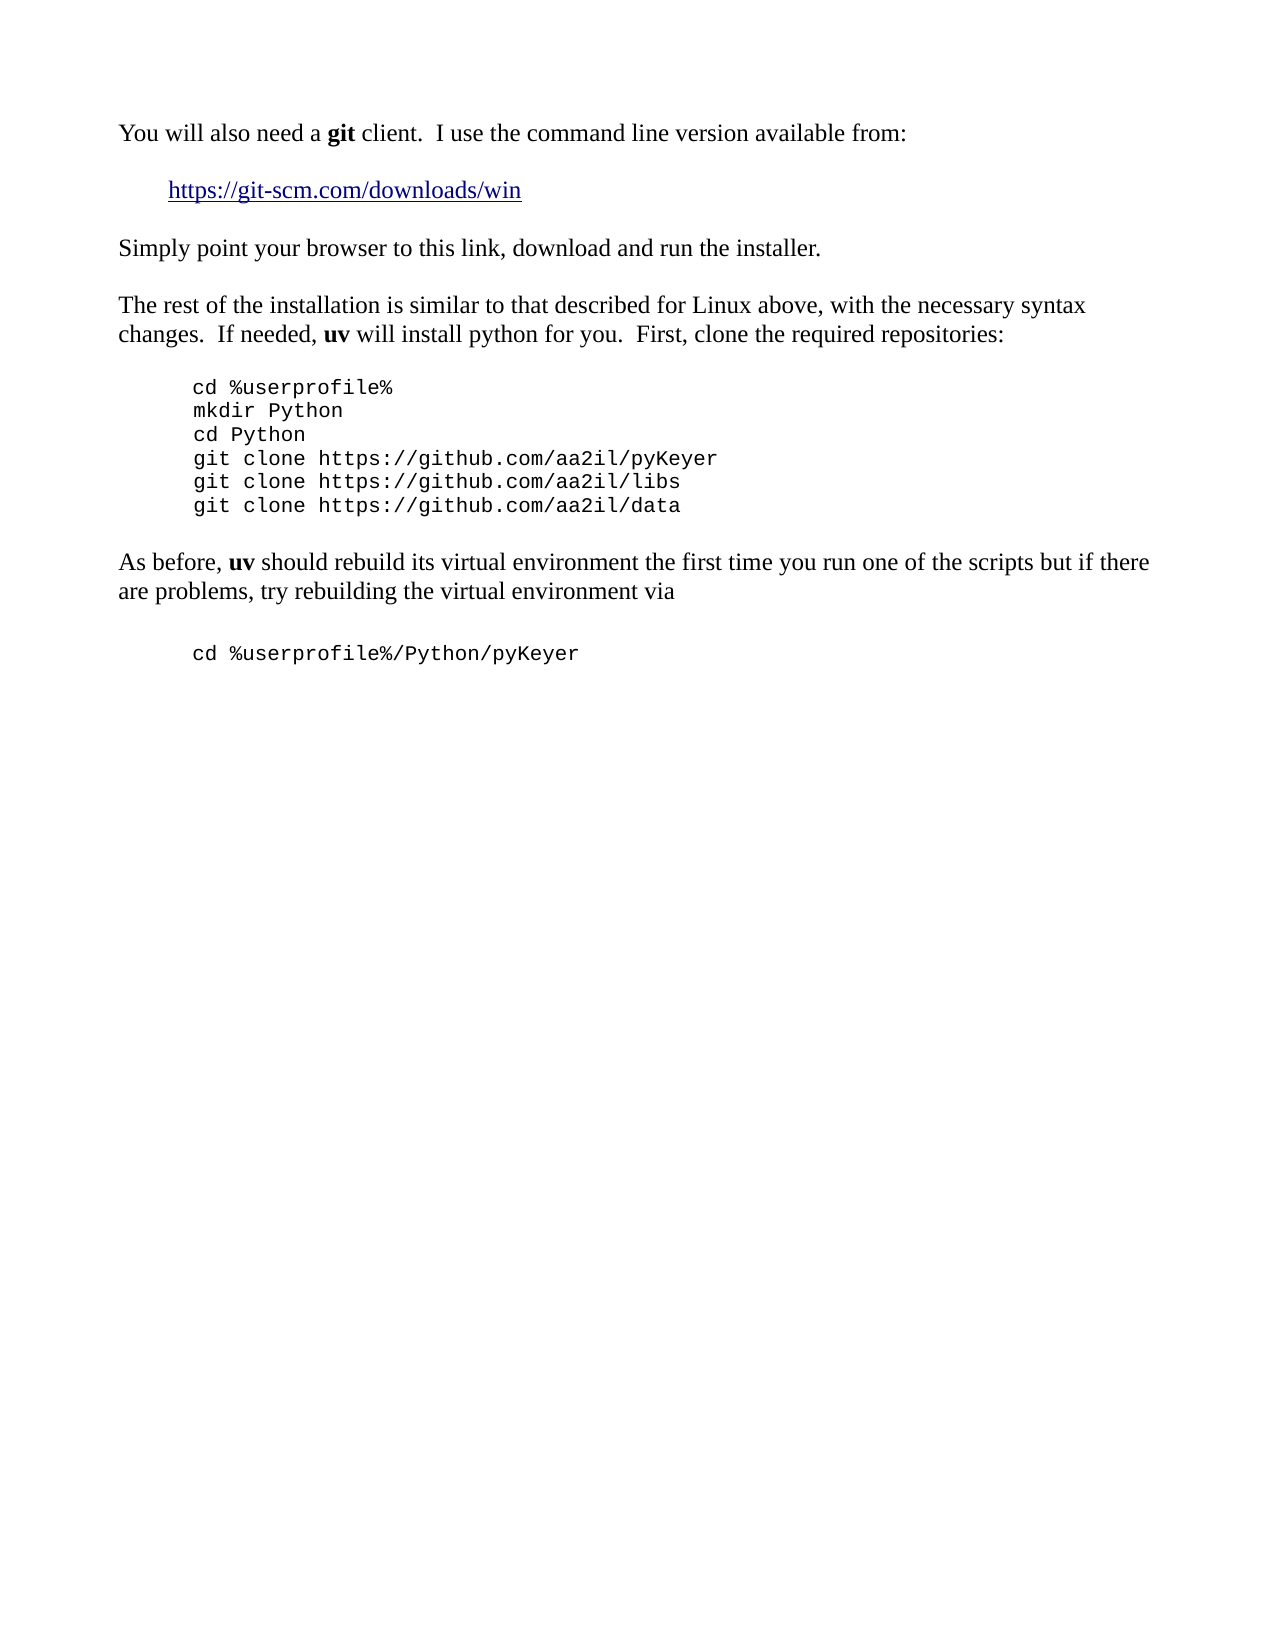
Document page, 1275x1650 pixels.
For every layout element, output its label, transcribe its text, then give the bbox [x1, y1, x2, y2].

text As before, uv should rebuild its virtual environment the first time you run one of the scripts but if there are problems, try rebuilding the virtual environment via [118, 547, 1157, 605]
text git clone https://github.com/aa2il/libs [118, 471, 1157, 495]
text You will also need a git client. I use the command line version available from: [118, 118, 1157, 147]
text git clone https://github.com/aa2il/data [118, 495, 1157, 519]
text cd %userprofile%/Python/pyKeyer [118, 634, 1157, 668]
text Simply point your browser to this link, download and run the installer. [118, 233, 1157, 262]
text The rest of the installation is similar to that described for Linux above, with the necessary syntax changes. If needed, uv will install python for you. First, clone the required repositories: [118, 291, 1157, 348]
text git clone https://github.com/aa2il/pyKeyer [118, 448, 1157, 471]
text https://git-scm.com/downloads/win [118, 176, 1157, 204]
text cd %userprofile% [118, 377, 1157, 401]
text mkdir Python [118, 401, 1157, 424]
text cd Python [118, 424, 1157, 448]
